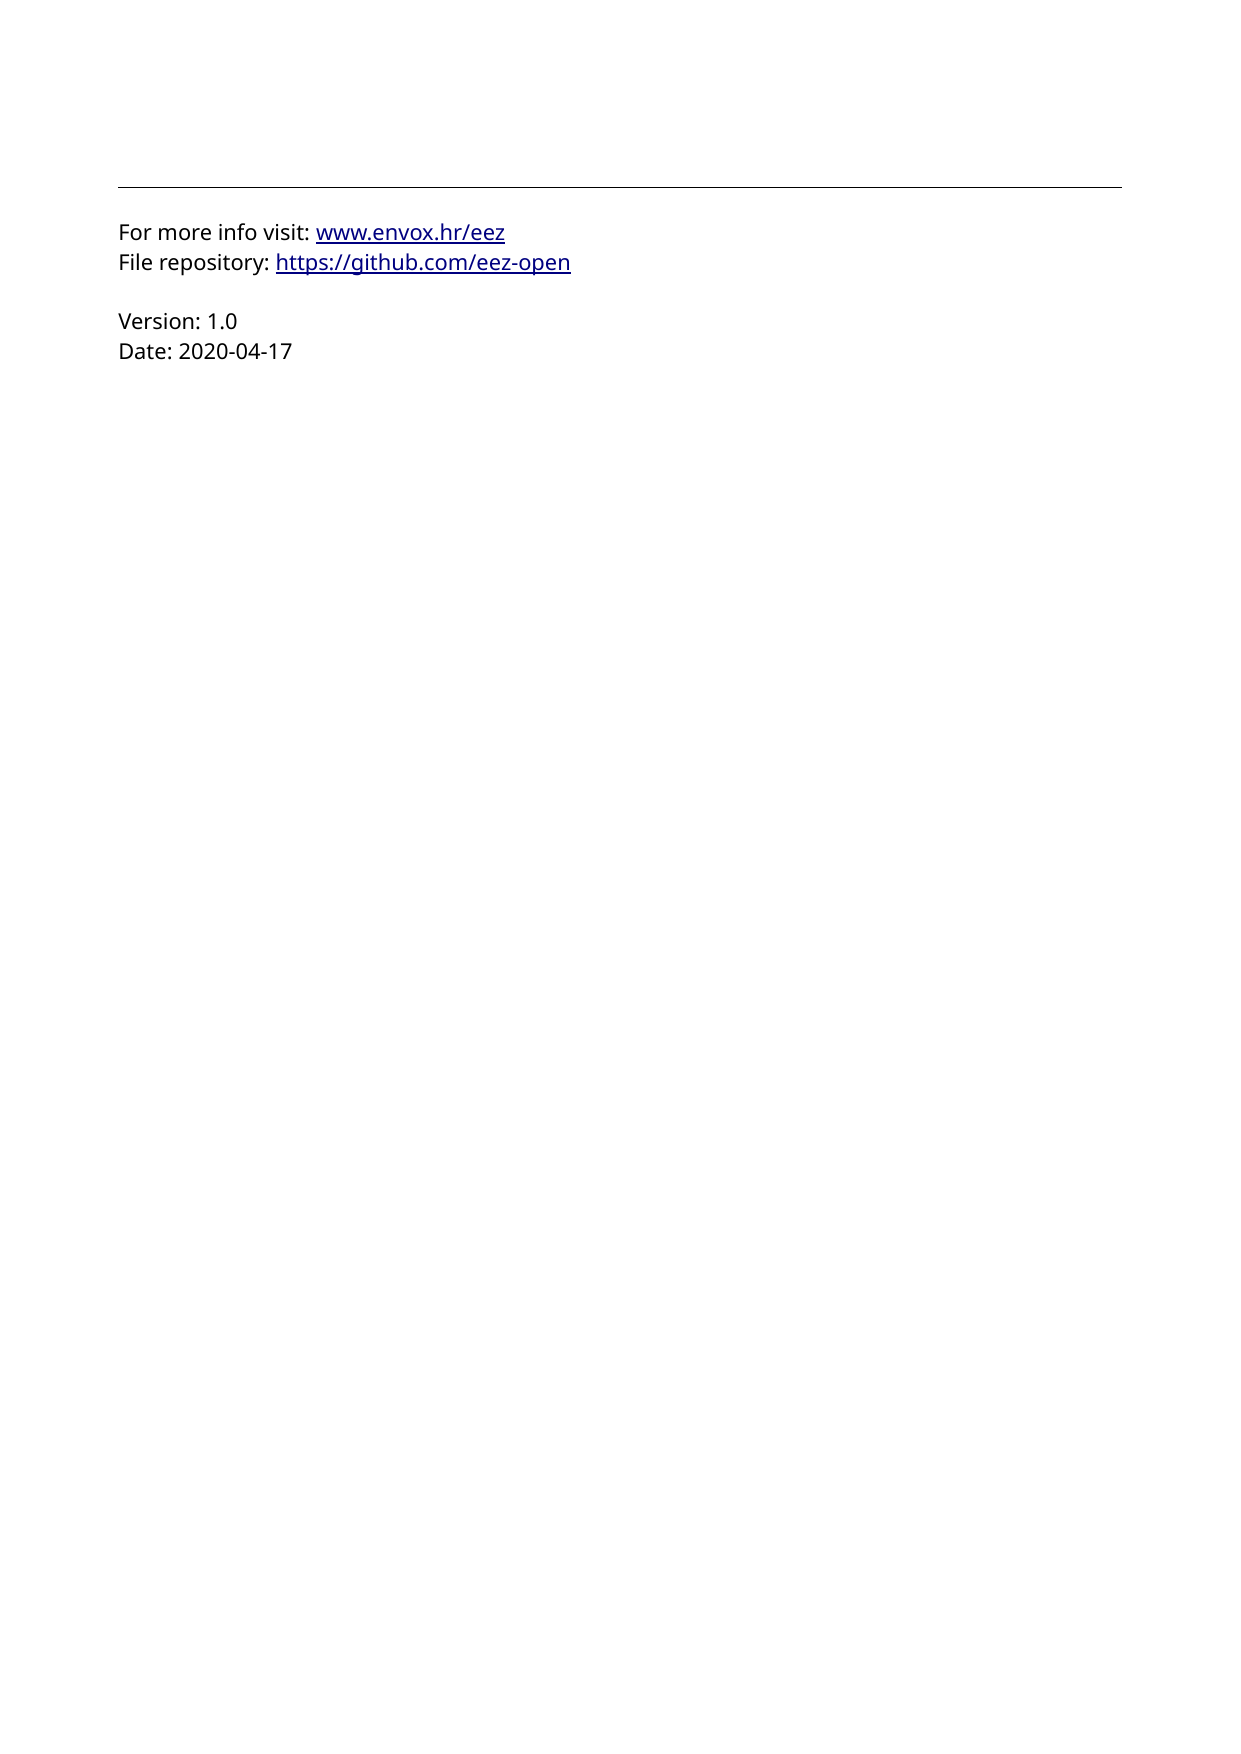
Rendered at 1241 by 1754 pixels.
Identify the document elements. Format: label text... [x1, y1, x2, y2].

text File repository: https://github.com/eez-open [118, 247, 1122, 276]
text For more info visit: www.envox.hr/eez [118, 217, 1122, 247]
text Date: 2020-04-17 [118, 336, 1122, 366]
text Version: 1.0 [118, 306, 1122, 336]
